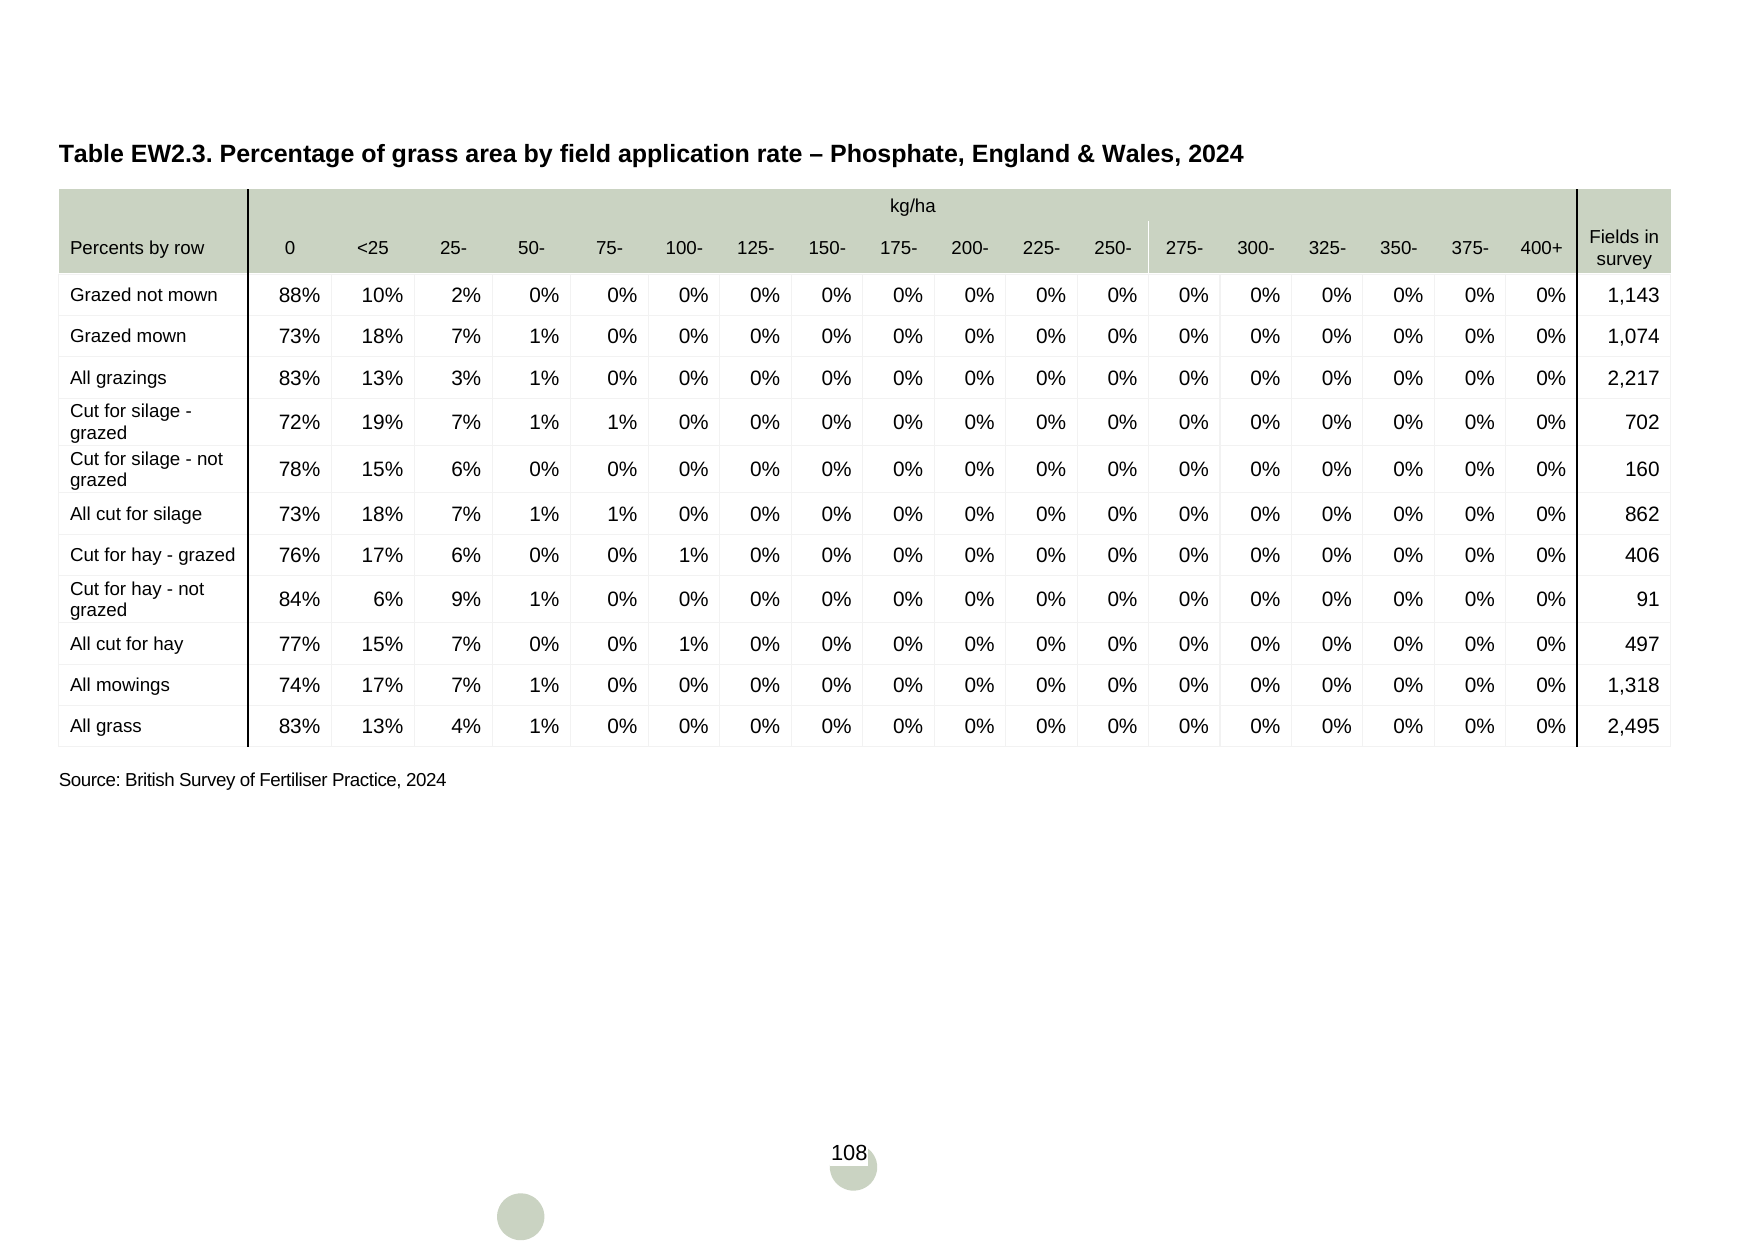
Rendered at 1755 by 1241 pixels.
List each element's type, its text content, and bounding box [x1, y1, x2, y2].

table_cell Grazed mown [59, 316, 247, 356]
table_cell 0% [792, 399, 862, 445]
table_cell 0% [1506, 399, 1576, 445]
table_cell 702 [1578, 399, 1670, 445]
table_cell 6% [415, 535, 492, 575]
table_cell 0% [1506, 275, 1576, 315]
table_cell 83% [249, 357, 331, 398]
table_cell Cut for hay - not grazed [59, 576, 247, 622]
table_cell 862 [1578, 493, 1670, 533]
table_cell 0% [1506, 623, 1576, 663]
table_cell 0% [1149, 576, 1219, 622]
table_cell 72% [249, 399, 331, 445]
table_cell 0% [1292, 706, 1362, 746]
table_cell 0% [863, 399, 934, 445]
table_cell 0% [1221, 316, 1291, 356]
table_cell 0% [1221, 493, 1291, 533]
table_cell 73% [249, 493, 331, 533]
table_cell All grazings [59, 357, 247, 398]
table_cell 0% [1435, 623, 1505, 663]
table_cell 0% [1149, 446, 1219, 492]
table_cell All cut for hay [59, 623, 247, 663]
table_cell 0% [1006, 316, 1077, 356]
table_cell 2,495 [1578, 706, 1670, 746]
table_cell 0% [1006, 275, 1077, 315]
table_cell 0% [1435, 706, 1505, 746]
table_cell 0% [935, 493, 1005, 533]
table_cell 0% [1506, 316, 1576, 356]
table_cell 0% [792, 493, 862, 533]
table_cell 0% [1292, 316, 1362, 356]
subtitle Table EW2.3. Percentage of grass area by field application rate – Phosphate, England & Wales, 2024 [58, 139, 1559, 168]
table_cell <25 [331, 221, 414, 273]
table_header [1578, 189, 1671, 221]
table_cell 1,143 [1578, 275, 1670, 315]
table_cell 1% [649, 623, 719, 663]
table_cell 0% [1363, 399, 1434, 445]
table_cell 0% [1221, 399, 1291, 445]
table_cell 25- [414, 221, 492, 273]
table_cell 0% [935, 357, 1005, 398]
table_cell 0% [1292, 665, 1362, 705]
table_cell 0% [1149, 535, 1219, 575]
table_cell 0% [1363, 623, 1434, 663]
table_cell 0% [649, 357, 719, 398]
table_cell 0% [1149, 623, 1219, 663]
table_cell 0% [1506, 706, 1576, 746]
table_cell 50- [492, 221, 570, 273]
table_cell 0% [1078, 275, 1148, 315]
table_cell 0% [1149, 275, 1219, 315]
table_cell 0% [1506, 446, 1576, 492]
table_cell 9% [415, 576, 492, 622]
table_cell 73% [249, 316, 331, 356]
table_cell 0% [1292, 576, 1362, 622]
table_cell 0% [935, 399, 1005, 445]
table_cell 0% [935, 316, 1005, 356]
table_cell 0% [1363, 665, 1434, 705]
table_cell 0% [863, 357, 934, 398]
table_cell 0% [1435, 493, 1505, 533]
table_header kg/ha [249, 189, 1576, 221]
table_cell 0% [935, 535, 1005, 575]
table_cell 0% [1363, 706, 1434, 746]
table_cell 0% [792, 576, 862, 622]
table_cell 0% [720, 357, 791, 398]
table_cell 0% [1006, 493, 1077, 533]
table_cell 0% [720, 446, 791, 492]
table_cell 0% [792, 706, 862, 746]
table_cell 0% [571, 706, 648, 746]
table_cell 88% [249, 275, 331, 315]
table_cell 0% [649, 706, 719, 746]
table_cell 0% [1078, 316, 1148, 356]
table_cell 0% [1149, 357, 1219, 398]
table_cell 0% [1435, 535, 1505, 575]
table_cell 350- [1363, 221, 1434, 273]
table_cell 275- [1149, 221, 1220, 273]
table_cell 0% [1292, 357, 1362, 398]
table_cell 0% [571, 535, 648, 575]
table_cell 0% [649, 493, 719, 533]
table_cell 0% [792, 275, 862, 315]
table_cell 406 [1578, 535, 1670, 575]
table_cell 0% [1292, 493, 1362, 533]
table_cell 0% [935, 576, 1005, 622]
table_cell 0% [1435, 275, 1505, 315]
table_cell 0% [649, 446, 719, 492]
table_cell Cut for silage - grazed [59, 399, 247, 445]
table_cell 6% [332, 576, 414, 622]
table_cell 0% [1292, 399, 1362, 445]
table_cell 0% [1363, 357, 1434, 398]
table_cell 0% [1363, 576, 1434, 622]
table_cell 0% [720, 576, 791, 622]
table_cell 0% [1149, 493, 1219, 533]
table_cell 7% [415, 493, 492, 533]
table_cell 0% [863, 316, 934, 356]
table_cell 0% [1506, 535, 1576, 575]
table_cell 0% [720, 399, 791, 445]
table_cell 0% [1506, 665, 1576, 705]
table_cell 0% [1149, 706, 1219, 746]
table_cell 1% [493, 665, 570, 705]
table_cell 91 [1578, 576, 1670, 622]
table_cell 0% [1006, 706, 1077, 746]
table_cell 15% [332, 623, 414, 663]
table_cell 1% [493, 399, 570, 445]
table_cell 1% [493, 706, 570, 746]
table_cell 0% [649, 576, 719, 622]
table_cell 0% [720, 623, 791, 663]
table_cell 1% [571, 493, 648, 533]
table_cell 0% [1363, 275, 1434, 315]
table_cell 0% [1078, 576, 1148, 622]
table_cell Percents by row [59, 221, 247, 273]
table_cell 84% [249, 576, 331, 622]
table_cell 0% [792, 316, 862, 356]
table_cell 7% [415, 399, 492, 445]
table_cell 0% [1078, 446, 1148, 492]
table_cell 0% [792, 623, 862, 663]
table_cell 0% [649, 665, 719, 705]
table_cell 0% [571, 357, 648, 398]
table_cell 0% [571, 665, 648, 705]
table_cell 0% [720, 706, 791, 746]
table_cell 18% [332, 316, 414, 356]
table_cell 0% [863, 493, 934, 533]
table_cell 13% [332, 706, 414, 746]
table_cell 0% [863, 535, 934, 575]
table_cell 0% [1078, 357, 1148, 398]
table_cell 10% [332, 275, 414, 315]
table_cell 375- [1434, 221, 1506, 273]
table_cell 3% [415, 357, 492, 398]
table_cell 0% [1078, 706, 1148, 746]
table_cell 1% [649, 535, 719, 575]
table_cell 160 [1578, 446, 1670, 492]
table_cell 0% [1506, 576, 1576, 622]
table_cell 17% [332, 665, 414, 705]
table_cell 0% [792, 357, 862, 398]
table_cell 0% [1221, 535, 1291, 575]
table_cell 77% [249, 623, 331, 663]
table_cell 0% [863, 446, 934, 492]
table_cell 1% [493, 316, 570, 356]
table_cell 0% [1363, 493, 1434, 533]
table_cell 0% [493, 275, 570, 315]
table_cell 76% [249, 535, 331, 575]
table_cell 0% [1292, 446, 1362, 492]
table_cell 83% [249, 706, 331, 746]
table_cell 0% [1292, 535, 1362, 575]
table_cell 15% [332, 446, 414, 492]
table_cell 0% [720, 535, 791, 575]
table_cell 0% [1006, 357, 1077, 398]
table_cell 2,217 [1578, 357, 1670, 398]
table_cell 0% [720, 275, 791, 315]
table_cell 0% [1435, 576, 1505, 622]
table_cell 0% [649, 316, 719, 356]
table_cell 0% [863, 706, 934, 746]
table_cell 0% [493, 446, 570, 492]
table_cell All cut for silage [59, 493, 247, 533]
table_cell 4% [415, 706, 492, 746]
table_cell All grass [59, 706, 247, 746]
table_cell 0% [1221, 576, 1291, 622]
table_cell 0% [1078, 535, 1148, 575]
table_cell 1,074 [1578, 316, 1670, 356]
table_cell 78% [249, 446, 331, 492]
table_cell 0% [863, 275, 934, 315]
table_cell 0% [1292, 275, 1362, 315]
table_cell Cut for hay - grazed [59, 535, 247, 575]
table_cell 0% [935, 665, 1005, 705]
table_cell 1% [493, 493, 570, 533]
table_cell 150- [791, 221, 863, 273]
table_cell 1% [493, 576, 570, 622]
table_cell 1% [571, 399, 648, 445]
table_cell 0% [1221, 665, 1291, 705]
table_cell 1% [493, 357, 570, 398]
table_cell 325- [1291, 221, 1363, 273]
table_cell 0% [1435, 446, 1505, 492]
table_cell 0% [720, 316, 791, 356]
table_cell 0% [493, 623, 570, 663]
table_cell 0% [571, 623, 648, 663]
table_cell 0% [571, 316, 648, 356]
table_cell 0% [649, 275, 719, 315]
table_cell 0% [1006, 446, 1077, 492]
table_cell 0% [1149, 399, 1219, 445]
table_cell 0% [1221, 706, 1291, 746]
table_cell 0% [571, 576, 648, 622]
table_cell 0% [1435, 665, 1505, 705]
table_cell 225- [1006, 221, 1077, 273]
table_cell 19% [332, 399, 414, 445]
table_cell Grazed not mown [59, 275, 247, 315]
table_cell 497 [1578, 623, 1670, 663]
table_cell 175- [863, 221, 934, 273]
table_cell 0% [1078, 493, 1148, 533]
table_cell 0% [1006, 576, 1077, 622]
table_cell 0% [571, 446, 648, 492]
table_cell 0% [1006, 665, 1077, 705]
table_cell 200- [934, 221, 1006, 273]
table_cell 100- [648, 221, 720, 273]
table_cell 1,318 [1578, 665, 1670, 705]
table_cell 7% [415, 665, 492, 705]
table_cell 7% [415, 623, 492, 663]
table_cell 0% [1292, 623, 1362, 663]
table_cell 0% [792, 535, 862, 575]
table_cell 0% [1221, 357, 1291, 398]
table_cell 2% [415, 275, 492, 315]
table_cell 0% [863, 576, 934, 622]
table_cell 0% [1006, 623, 1077, 663]
table_cell 0% [792, 665, 862, 705]
table_cell 0% [1506, 357, 1576, 398]
table_cell All mowings [59, 665, 247, 705]
table_cell 0% [1078, 399, 1148, 445]
table_cell 0 [249, 221, 331, 273]
table_cell 17% [332, 535, 414, 575]
table_cell 0% [649, 399, 719, 445]
table_cell 0% [1363, 446, 1434, 492]
table_cell 0% [935, 706, 1005, 746]
table_cell 0% [935, 446, 1005, 492]
table_cell 0% [1363, 316, 1434, 356]
table_cell 0% [1006, 399, 1077, 445]
table_cell 300- [1220, 221, 1291, 273]
table_cell 0% [935, 275, 1005, 315]
table_cell 0% [1435, 357, 1505, 398]
table_cell 0% [792, 446, 862, 492]
table_cell 75- [570, 221, 648, 273]
table_cell 250- [1077, 221, 1148, 273]
table_cell 13% [332, 357, 414, 398]
table_cell 18% [332, 493, 414, 533]
table_header [59, 189, 247, 221]
table_cell 0% [1435, 316, 1505, 356]
table_cell 0% [493, 535, 570, 575]
table_cell 0% [1435, 399, 1505, 445]
table_cell 0% [863, 665, 934, 705]
table_cell 0% [935, 623, 1005, 663]
table_cell 0% [1149, 316, 1219, 356]
table_cell 0% [1078, 665, 1148, 705]
table_cell 0% [1221, 446, 1291, 492]
table_cell 0% [1149, 665, 1219, 705]
table_cell 74% [249, 665, 331, 705]
table_cell 0% [863, 623, 934, 663]
table_cell 0% [1506, 493, 1576, 533]
table_cell 0% [1006, 535, 1077, 575]
table_cell 0% [720, 665, 791, 705]
table_cell 0% [1221, 623, 1291, 663]
table_cell 0% [1363, 535, 1434, 575]
table_cell Fields in survey [1578, 221, 1671, 273]
table_cell 0% [1078, 623, 1148, 663]
text Source: British Survey of Fertiliser Practice, 2024 [58, 769, 1559, 790]
table_cell 400+ [1506, 221, 1576, 273]
table_cell 0% [571, 275, 648, 315]
table_cell 6% [415, 446, 492, 492]
table_cell 125- [720, 221, 791, 273]
table_cell 7% [415, 316, 492, 356]
table_cell Cut for silage - not grazed [59, 446, 247, 492]
table_cell 0% [1221, 275, 1291, 315]
table_cell 0% [720, 493, 791, 533]
